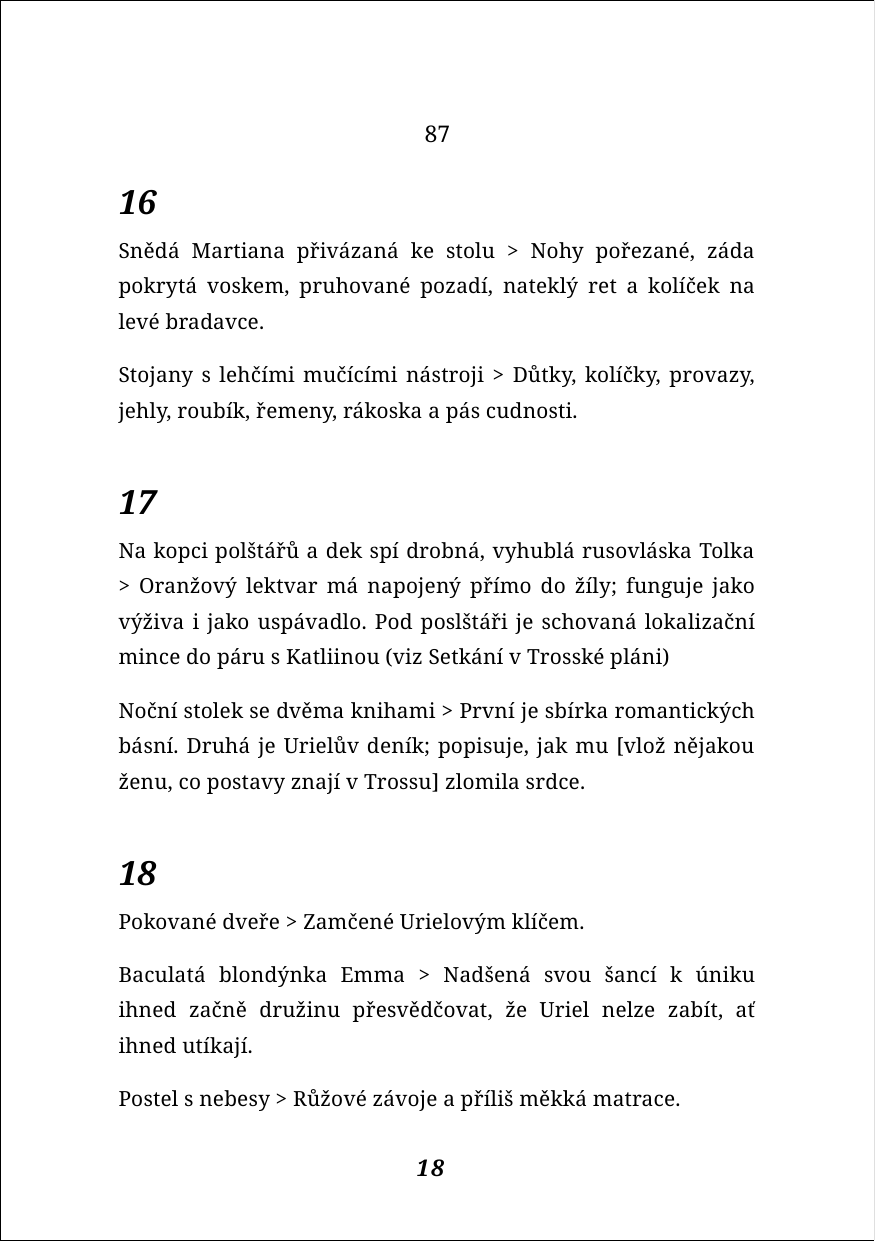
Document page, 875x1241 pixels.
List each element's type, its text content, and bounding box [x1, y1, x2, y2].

subtitle 18 [118, 849, 756, 895]
text Pokované dveře > Zamčené Urielovým klíčem. [118, 907, 756, 935]
subtitle 17 [118, 479, 756, 524]
text Noční stolek se dvěma knihami > První je sbírka romantických básní. Druhá je Urielův deník; popisuje, jak mu [vlož nějakou ženu, co postavy znají v Trossu] zlomila srdce. [118, 696, 756, 795]
text Baculatá blondýnka Emma > Nadšená svou šancí k úniku ihned začně družinu přesvědčovat, že Uriel nelze zabít, ať ihned utíkají. [118, 960, 756, 1059]
text Snědá Martiana přivázaná ke stolu > Nohy pořezané, záda pokrytá voskem, pruhované pozadí, nateklý ret a kolíček na levé bradavce. [118, 236, 756, 336]
text Postel s nebesy > Růžové závoje a příliš měkká matrace. [118, 1084, 756, 1113]
text Na kopci polštářů a dek spí drobná, vyhublá rusovláska Tolka > Oranžový lektvar má napojený přímo do žíly; funguje jako výživa i jako uspávadlo. Pod poslštáři je schovaná lokalizační mince do páru s Katliinou (viz Setkání v Trosské pláni) [118, 536, 756, 671]
subtitle 16 [118, 179, 756, 224]
text Stojany s lehčími mučícími nástroji > Důtky, kolíčky, provazy, jehly, roubík, řemeny, rákoska a pás cudnosti. [118, 360, 756, 424]
